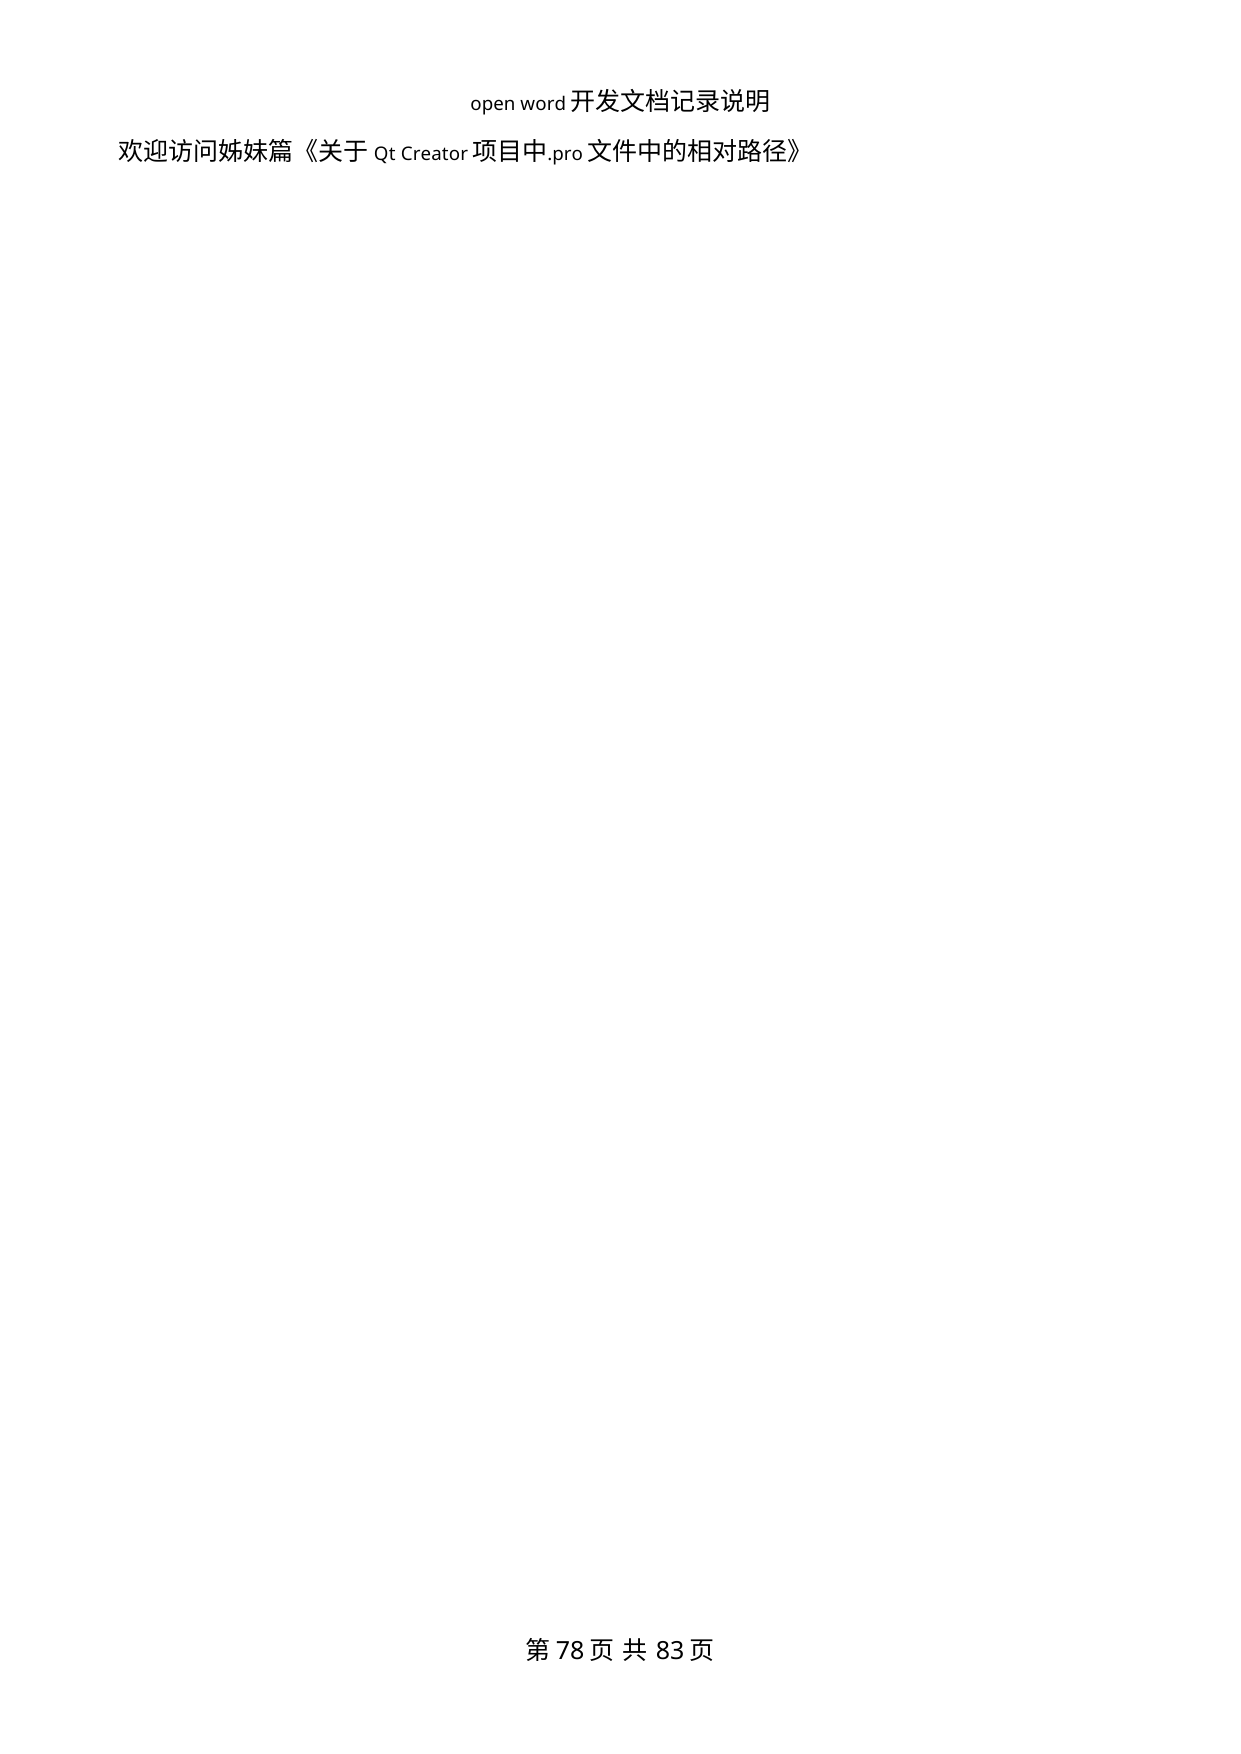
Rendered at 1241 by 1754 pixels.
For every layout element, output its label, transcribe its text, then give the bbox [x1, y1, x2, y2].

text 欢迎访问姊妹篇《关于Qt Creator项目中.pro文件中的相对路径》 [119, 137, 1121, 166]
